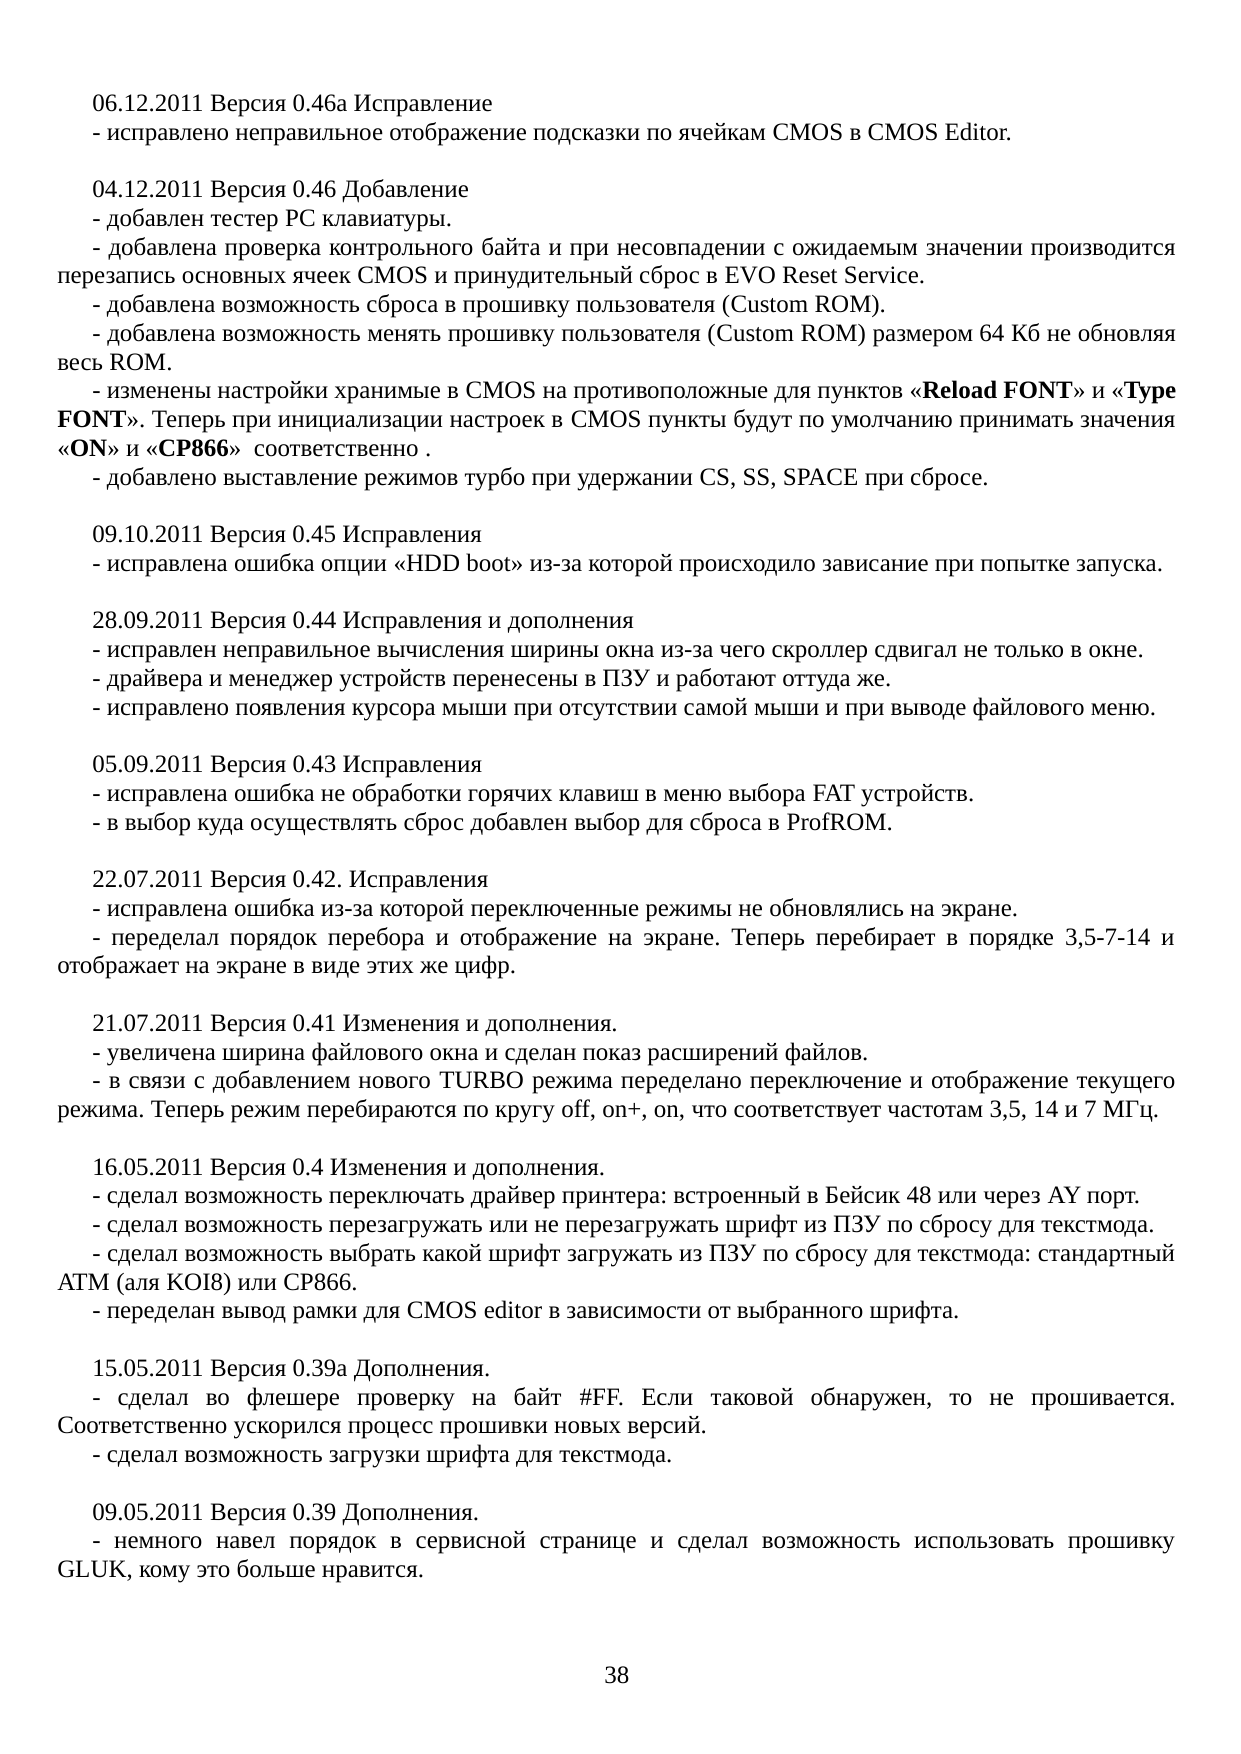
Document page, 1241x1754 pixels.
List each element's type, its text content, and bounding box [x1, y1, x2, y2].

text - сделал возможность загрузки шрифта для текстмода. [57, 1439, 1176, 1468]
text - переделал порядок перебора и отображение на экране. Теперь перебирает в порядке 3,5-7-14 и отображает на экране в виде этих же цифр. [57, 922, 1176, 979]
text 09.05.2011 Версия 0.39 Дополнения. [57, 1497, 1176, 1526]
text - сделал возможность перезагружать или не перезагружать шрифт из ПЗУ по сбросу для текстмода. [57, 1209, 1176, 1238]
text - исправлено появления курсора мыши при отсутствии самой мыши и при выводе файлового меню. [57, 692, 1176, 721]
text 22.07.2011 Версия 0.42. Исправления [57, 864, 1176, 893]
text - добавлена возможность сброса в прошивку пользователя (Custom ROM). [57, 289, 1176, 318]
text - в связи с добавлением нового TURBO режима переделано переключение и отображение текущего режима. Теперь режим перебираются по кругу off, on+, on, что соответствует частотам 3,5, 14 и 7 МГц. [57, 1066, 1176, 1123]
text 09.10.2011 Версия 0.45 Исправления [57, 519, 1176, 548]
text - добавлено выставление режимов турбо при удержании CS, SS, SPACE при сбросе. [57, 462, 1176, 491]
text 15.05.2011 Версия 0.39а Дополнения. [57, 1353, 1176, 1382]
text - сделал во флешере проверку на байт #FF. Если таковой обнаружен, то не прошивается. Соответственно ускорился процесс прошивки новых версий. [57, 1382, 1176, 1439]
text - исправлена ошибка опции «HDD boot» из-за которой происходило зависание при попытке запуска. [57, 548, 1176, 577]
text - исправлена ошибка из-за которой переключенные режимы не обновлялись на экране. [57, 893, 1176, 922]
text - исправлен неправильное вычисления ширины окна из-за чего скроллер сдвигал не только в окне. [57, 634, 1176, 663]
text 21.07.2011 Версия 0.41 Изменения и дополнения. [57, 1008, 1176, 1037]
text - добавлена возможность менять прошивку пользователя (Custom ROM) размером 64 Кб не обновляя весь ROM. [57, 318, 1176, 376]
text 16.05.2011 Версия 0.4 Изменения и дополнения. [57, 1152, 1176, 1181]
text - драйвера и менеджер устройств перенесены в ПЗУ и работают оттуда же. [57, 663, 1176, 692]
text 28.09.2011 Версия 0.44 Исправления и дополнения [57, 606, 1176, 634]
text - сделал возможность выбрать какой шрифт загружать из ПЗУ по сбросу для текстмода: стандартный ATM (аля KOI8) или CP866. [57, 1238, 1176, 1296]
text 05.09.2011 Версия 0.43 Исправления [57, 749, 1176, 778]
text - немного навел порядок в сервисной странице и сделал возможность использовать прошивку GLUK, кому это больше нравится. [57, 1526, 1176, 1583]
text 06.12.2011 Версия 0.46а Исправление [57, 88, 1176, 117]
text - переделан вывод рамки для CMOS editor в зависимости от выбранного шрифта. [57, 1296, 1176, 1324]
text 04.12.2011 Версия 0.46 Добавление [57, 174, 1176, 203]
text - сделал возможность переключать драйвер принтера: встроенный в Бейсик 48 или через AY порт. [57, 1181, 1176, 1209]
text - исправлено неправильное отображение подсказки по ячейкам CMOS в CMOS Editor. [57, 117, 1176, 146]
text - исправлена ошибка не обработки горячих клавиш в меню выбора FAT устройств. [57, 778, 1176, 807]
text - увеличена ширина файлового окна и сделан показ расширений файлов. [57, 1037, 1176, 1066]
text - добавлена проверка контрольного байта и при несовпадении с ожидаемым значении производится перезапись основных ячеек CMOS и принудительный сброс в EVO Reset Service. [57, 232, 1176, 289]
text - изменены настройки хранимые в CMOS на противоположные для пунктов «Reload FONT» и «Type FONT». Теперь при инициализации настроек в CMOS пункты будут по умолчанию принимать значения «ON» и «CP866» соответственно . [57, 376, 1176, 462]
text - в выбор куда осуществлять сброс добавлен выбор для сброса в ProfROM. [57, 807, 1176, 836]
text - добавлен тестер PC клавиатуры. [57, 203, 1176, 232]
